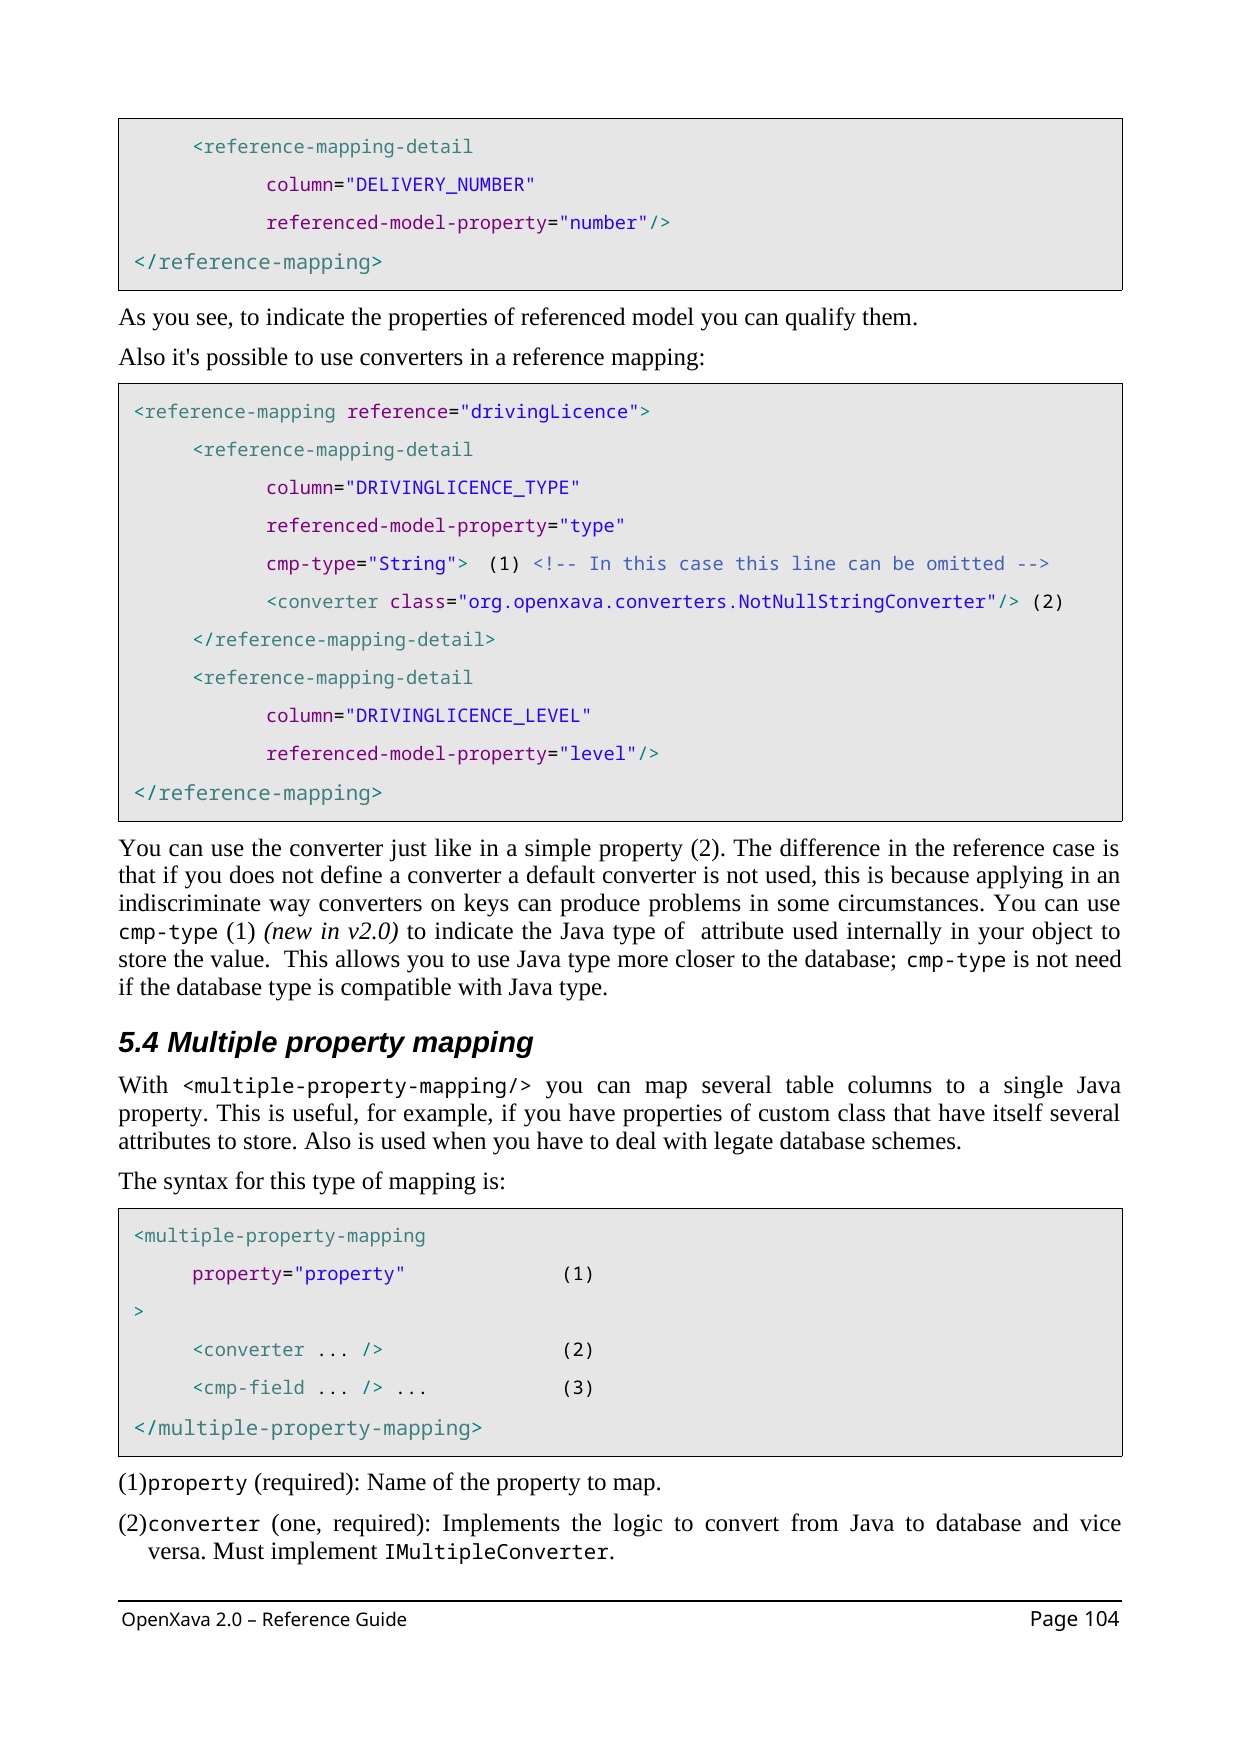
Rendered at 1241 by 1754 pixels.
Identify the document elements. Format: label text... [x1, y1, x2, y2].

text column="DRIVINGLICENCE_TYPE" [119, 459, 1122, 497]
list property (required): Name of the property to map. [118, 1468, 1122, 1497]
text You can use the converter just like in a simple property (2). The difference in the reference case is that if you does not define a converter a default converter is not used, this is because applying in an indiscriminate way converters on keys can produce problems in some circumstances. You can use cmp-type (1) (new in v2.0) to indicate the Java type of attribute used internally in your object to store the value. This allows you to use Java type more closer to the database; cmp-type is not need if the database type is compatible with Java type. [118, 834, 1122, 1001]
text referenced-model-property="number"/> [119, 194, 1122, 232]
text The syntax for this type of mapping is: [118, 1167, 1122, 1195]
text referenced-model-property="type" [119, 497, 1122, 535]
text <reference-mapping-detail [119, 649, 1122, 687]
list converter (one, required): Implements the logic to convert from Java to database and vice versa. Must implement IMultipleConverter. [118, 1509, 1122, 1566]
text property="property" (1) [119, 1246, 1122, 1284]
text <reference-mapping-detail [119, 119, 1122, 156]
text With <multiple-property-mapping/> you can map several table columns to a single Java property. This is useful, for example, if you have properties of custom class that have itself several attributes to store. Also is used when you have to deal with legate database schemes. [118, 1071, 1122, 1155]
text > [119, 1284, 1122, 1322]
text <converter class="org.openxava.converters.NotNullStringConverter"/> (2) [119, 573, 1122, 611]
text <converter ... /> (2) [119, 1322, 1122, 1360]
text </multiple-property-mapping> [119, 1398, 1122, 1456]
text column="DRIVINGLICENCE_LEVEL" [119, 687, 1122, 725]
text As you see, to indicate the properties of referenced model you can qualify them. [118, 303, 1122, 330]
text </reference-mapping> [119, 763, 1122, 821]
subtitle Multiple property mapping [118, 1026, 1122, 1059]
text <multiple-property-mapping [119, 1209, 1122, 1246]
text </reference-mapping> [119, 232, 1122, 290]
text referenced-model-property="level"/> [119, 725, 1122, 763]
text cmp-type="String"> (1) <!-- In this case this line can be omitted --> [119, 535, 1122, 573]
text Also it's possible to use converters in a reference mapping: [118, 343, 1122, 371]
text <cmp-field ... /> ... (3) [119, 1360, 1122, 1398]
text <reference-mapping reference="drivingLicence"> [119, 384, 1122, 421]
text column="DELIVERY_NUMBER" [119, 156, 1122, 194]
text </reference-mapping-detail> [119, 611, 1122, 649]
text <reference-mapping-detail [119, 421, 1122, 459]
